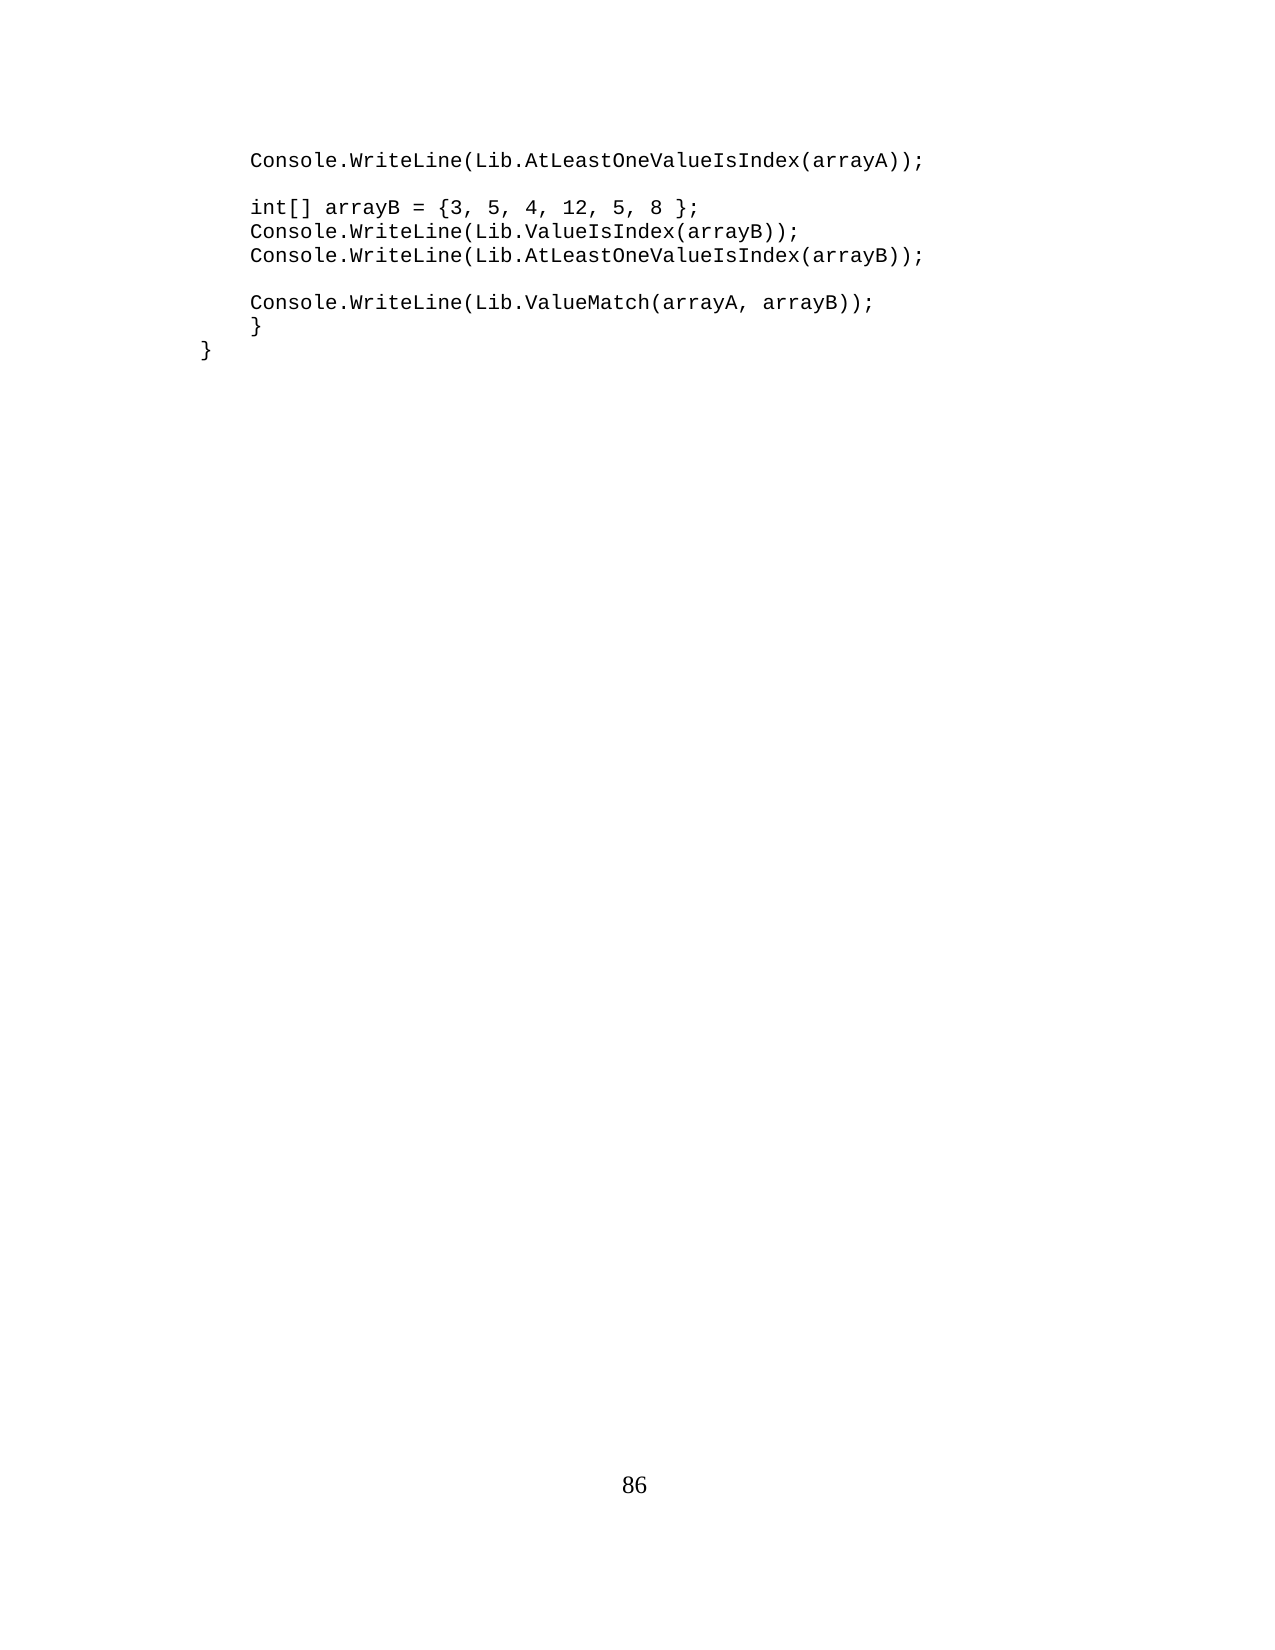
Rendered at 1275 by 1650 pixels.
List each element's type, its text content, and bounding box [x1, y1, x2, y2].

text Console.WriteLine(Lib.ValueIsIndex(arrayB)); [150, 221, 1125, 244]
text } [150, 316, 1125, 339]
text Console.WriteLine(Lib.ValueMatch(arrayA, arrayB)); [150, 292, 1125, 316]
text Console.WriteLine(Lib.AtLeastOneValueIsIndex(arrayB)); [150, 244, 1125, 268]
text int[] arrayB = {3, 5, 4, 12, 5, 8 }; [150, 197, 1125, 221]
text } [150, 339, 1125, 363]
text Console.WriteLine(Lib.AtLeastOneValueIsIndex(arrayA)); [150, 150, 1125, 174]
